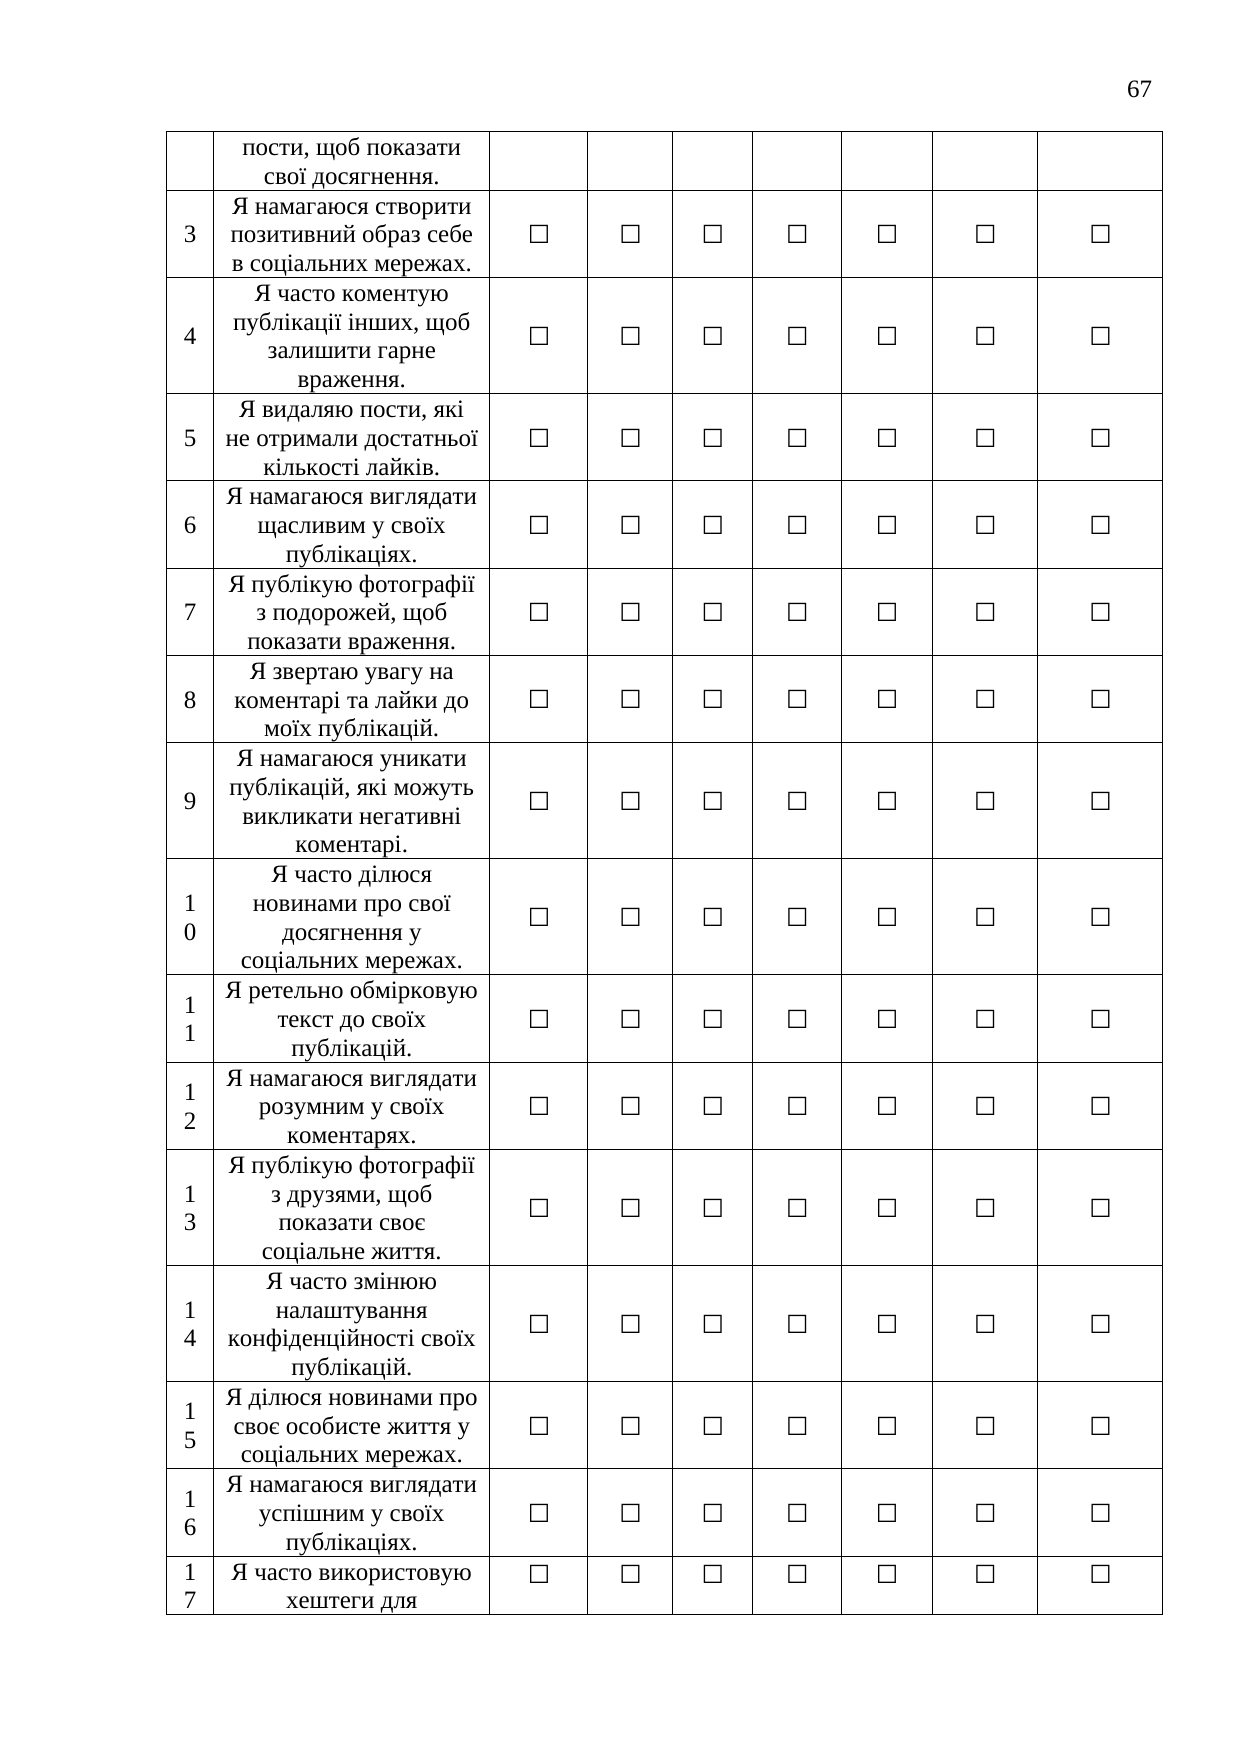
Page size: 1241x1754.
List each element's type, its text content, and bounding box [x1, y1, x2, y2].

table_cell ☐ [490, 656, 587, 742]
table_cell Я видаляю пости, які не отримали достатньої кількості лайків. [214, 394, 489, 480]
table_cell 12 [167, 1063, 213, 1149]
table_cell ☐ [1038, 481, 1162, 568]
table_cell 10 [167, 859, 213, 974]
table_cell ☐ [842, 1063, 932, 1149]
table_cell ☐ [753, 743, 841, 858]
table_cell ☐ [588, 1382, 672, 1468]
table_cell ☐ [490, 1150, 587, 1265]
table_cell ☐ [1038, 394, 1162, 480]
table_cell ☐ [753, 1266, 841, 1381]
table_cell ☐ [933, 859, 1037, 974]
table_cell ☐ [673, 481, 752, 568]
table_cell ☐ [842, 481, 932, 568]
table_cell ☐ [933, 1150, 1037, 1265]
table_cell Я намагаюся виглядати щасливим у своїх публікаціях. [214, 481, 489, 568]
table_cell ☐ [842, 1382, 932, 1468]
table_cell ☐ [490, 191, 587, 277]
table_cell ☐ [490, 1266, 587, 1381]
table_cell ☐ [933, 1557, 1037, 1614]
table_cell Я намагаюся виглядати розумним у своїх коментарях. [214, 1063, 489, 1149]
table_cell 9 [167, 743, 213, 858]
table_cell ☐ [588, 1266, 672, 1381]
table_cell ☐ [842, 394, 932, 480]
table_cell ☐ [673, 1557, 752, 1614]
table_cell [753, 132, 841, 190]
table_cell ☐ [842, 859, 932, 974]
table_cell ☐ [490, 481, 587, 568]
table_cell ☐ [588, 278, 672, 393]
table_cell ☐ [753, 1557, 841, 1614]
table_cell ☐ [673, 394, 752, 480]
table_cell ☐ [753, 859, 841, 974]
table_cell ☐ [753, 394, 841, 480]
table_cell ☐ [753, 569, 841, 655]
table_cell ☐ [753, 481, 841, 568]
table_cell 16 [167, 1469, 213, 1556]
table_cell ☐ [753, 191, 841, 277]
table_cell 14 [167, 1266, 213, 1381]
table_cell ☐ [490, 975, 587, 1062]
table_cell ☐ [490, 278, 587, 393]
table_cell ☐ [933, 1382, 1037, 1468]
table_cell ☐ [1038, 656, 1162, 742]
table_cell 11 [167, 975, 213, 1062]
table_cell Я звертаю увагу на коментарі та лайки до моїх публікацій. [214, 656, 489, 742]
table_cell ☐ [753, 1469, 841, 1556]
table_cell ☐ [842, 1557, 932, 1614]
table_cell ☐ [673, 569, 752, 655]
table_cell ☐ [842, 975, 932, 1062]
table_cell ☐ [1038, 859, 1162, 974]
table_cell ☐ [673, 1063, 752, 1149]
table_cell ☐ [933, 1063, 1037, 1149]
table_cell Я ділюся новинами про своє особисте життя у соціальних мережах. [214, 1382, 489, 1468]
table_cell 7 [167, 569, 213, 655]
table_cell Я часто ділюся новинами про свої досягнення у соціальних мережах. [214, 859, 489, 974]
table_cell ☐ [588, 481, 672, 568]
table_cell ☐ [673, 975, 752, 1062]
table_cell ☐ [1038, 975, 1162, 1062]
table_cell ☐ [490, 743, 587, 858]
table_cell ☐ [490, 1382, 587, 1468]
table_cell [588, 132, 672, 190]
table_cell ☐ [588, 1063, 672, 1149]
table_cell ☐ [842, 743, 932, 858]
table_cell ☐ [933, 394, 1037, 480]
table_cell Я публікую фотографії з друзями, щоб показати своє соціальне життя. [214, 1150, 489, 1265]
table_cell ☐ [588, 394, 672, 480]
table_cell ☐ [933, 975, 1037, 1062]
table_cell ☐ [753, 1382, 841, 1468]
table_cell ☐ [673, 1469, 752, 1556]
table_cell Я часто змінюю налаштування конфіденційності своїх публікацій. [214, 1266, 489, 1381]
table_cell 4 [167, 278, 213, 393]
table_cell ☐ [588, 569, 672, 655]
table_cell Я публікую фотографії з подорожей, щоб показати враження. [214, 569, 489, 655]
table_cell ☐ [753, 278, 841, 393]
table_cell ☐ [842, 569, 932, 655]
table_cell ☐ [673, 191, 752, 277]
table_cell ☐ [1038, 1557, 1162, 1614]
table_cell ☐ [933, 1469, 1037, 1556]
table_cell ☐ [588, 975, 672, 1062]
table_cell ☐ [588, 1469, 672, 1556]
table_cell Я намагаюся виглядати успішним у своїх публікаціях. [214, 1469, 489, 1556]
table_cell ☐ [1038, 1150, 1162, 1265]
table_cell ☐ [1038, 743, 1162, 858]
table_cell 6 [167, 481, 213, 568]
table_cell пости, щоб показати свої досягнення. [214, 132, 489, 190]
table_cell 13 [167, 1150, 213, 1265]
table_cell ☐ [842, 191, 932, 277]
table_cell ☐ [1038, 1063, 1162, 1149]
table_cell ☐ [933, 569, 1037, 655]
table_cell [842, 132, 932, 190]
table_cell ☐ [842, 278, 932, 393]
table_cell ☐ [933, 481, 1037, 568]
table_cell ☐ [842, 1150, 932, 1265]
table_cell [933, 132, 1037, 190]
table_cell ☐ [588, 191, 672, 277]
table_cell ☐ [673, 1266, 752, 1381]
table_cell ☐ [673, 1382, 752, 1468]
table_cell [167, 132, 213, 190]
table_cell Я ретельно обмірковую текст до своїх публікацій. [214, 975, 489, 1062]
table_cell Я часто коментую публікації інших, щоб залишити гарне враження. [214, 278, 489, 393]
table_cell ☐ [933, 278, 1037, 393]
table_cell ☐ [588, 656, 672, 742]
table_cell ☐ [842, 1266, 932, 1381]
table_cell ☐ [933, 1266, 1037, 1381]
table_cell Я часто використовую хештеги для [214, 1557, 489, 1614]
table_cell ☐ [490, 1063, 587, 1149]
table_cell ☐ [673, 859, 752, 974]
table_cell ☐ [1038, 1469, 1162, 1556]
table_cell ☐ [1038, 1266, 1162, 1381]
table_cell ☐ [588, 859, 672, 974]
table_cell ☐ [753, 656, 841, 742]
table_cell ☐ [1038, 1382, 1162, 1468]
table_cell ☐ [842, 656, 932, 742]
table_cell ☐ [1038, 569, 1162, 655]
table_cell 15 [167, 1382, 213, 1468]
table_cell ☐ [753, 1063, 841, 1149]
table_cell ☐ [588, 743, 672, 858]
table_cell Я намагаюся створити позитивний образ себе в соціальних мережах. [214, 191, 489, 277]
table_cell 5 [167, 394, 213, 480]
table_cell ☐ [753, 975, 841, 1062]
table_cell ☐ [588, 1150, 672, 1265]
table_cell ☐ [933, 743, 1037, 858]
table_cell ☐ [673, 1150, 752, 1265]
table_cell [1038, 132, 1162, 190]
table_cell ☐ [490, 859, 587, 974]
table_cell ☐ [842, 1469, 932, 1556]
table_cell ☐ [673, 743, 752, 858]
table_cell ☐ [1038, 191, 1162, 277]
table_cell ☐ [753, 1150, 841, 1265]
table_cell ☐ [490, 569, 587, 655]
table_cell ☐ [1038, 278, 1162, 393]
table_cell ☐ [933, 656, 1037, 742]
table_cell ☐ [673, 278, 752, 393]
table_cell ☐ [490, 1557, 587, 1614]
table_cell 8 [167, 656, 213, 742]
table_cell ☐ [490, 394, 587, 480]
table_cell [673, 132, 752, 190]
table_cell ☐ [490, 1469, 587, 1556]
table_cell 3 [167, 191, 213, 277]
table_cell Я намагаюся уникати публікацій, які можуть викликати негативні коментарі. [214, 743, 489, 858]
table_cell ☐ [588, 1557, 672, 1614]
table_cell [490, 132, 587, 190]
table_cell 17 [167, 1557, 213, 1614]
table_cell ☐ [673, 656, 752, 742]
table_cell ☐ [933, 191, 1037, 277]
